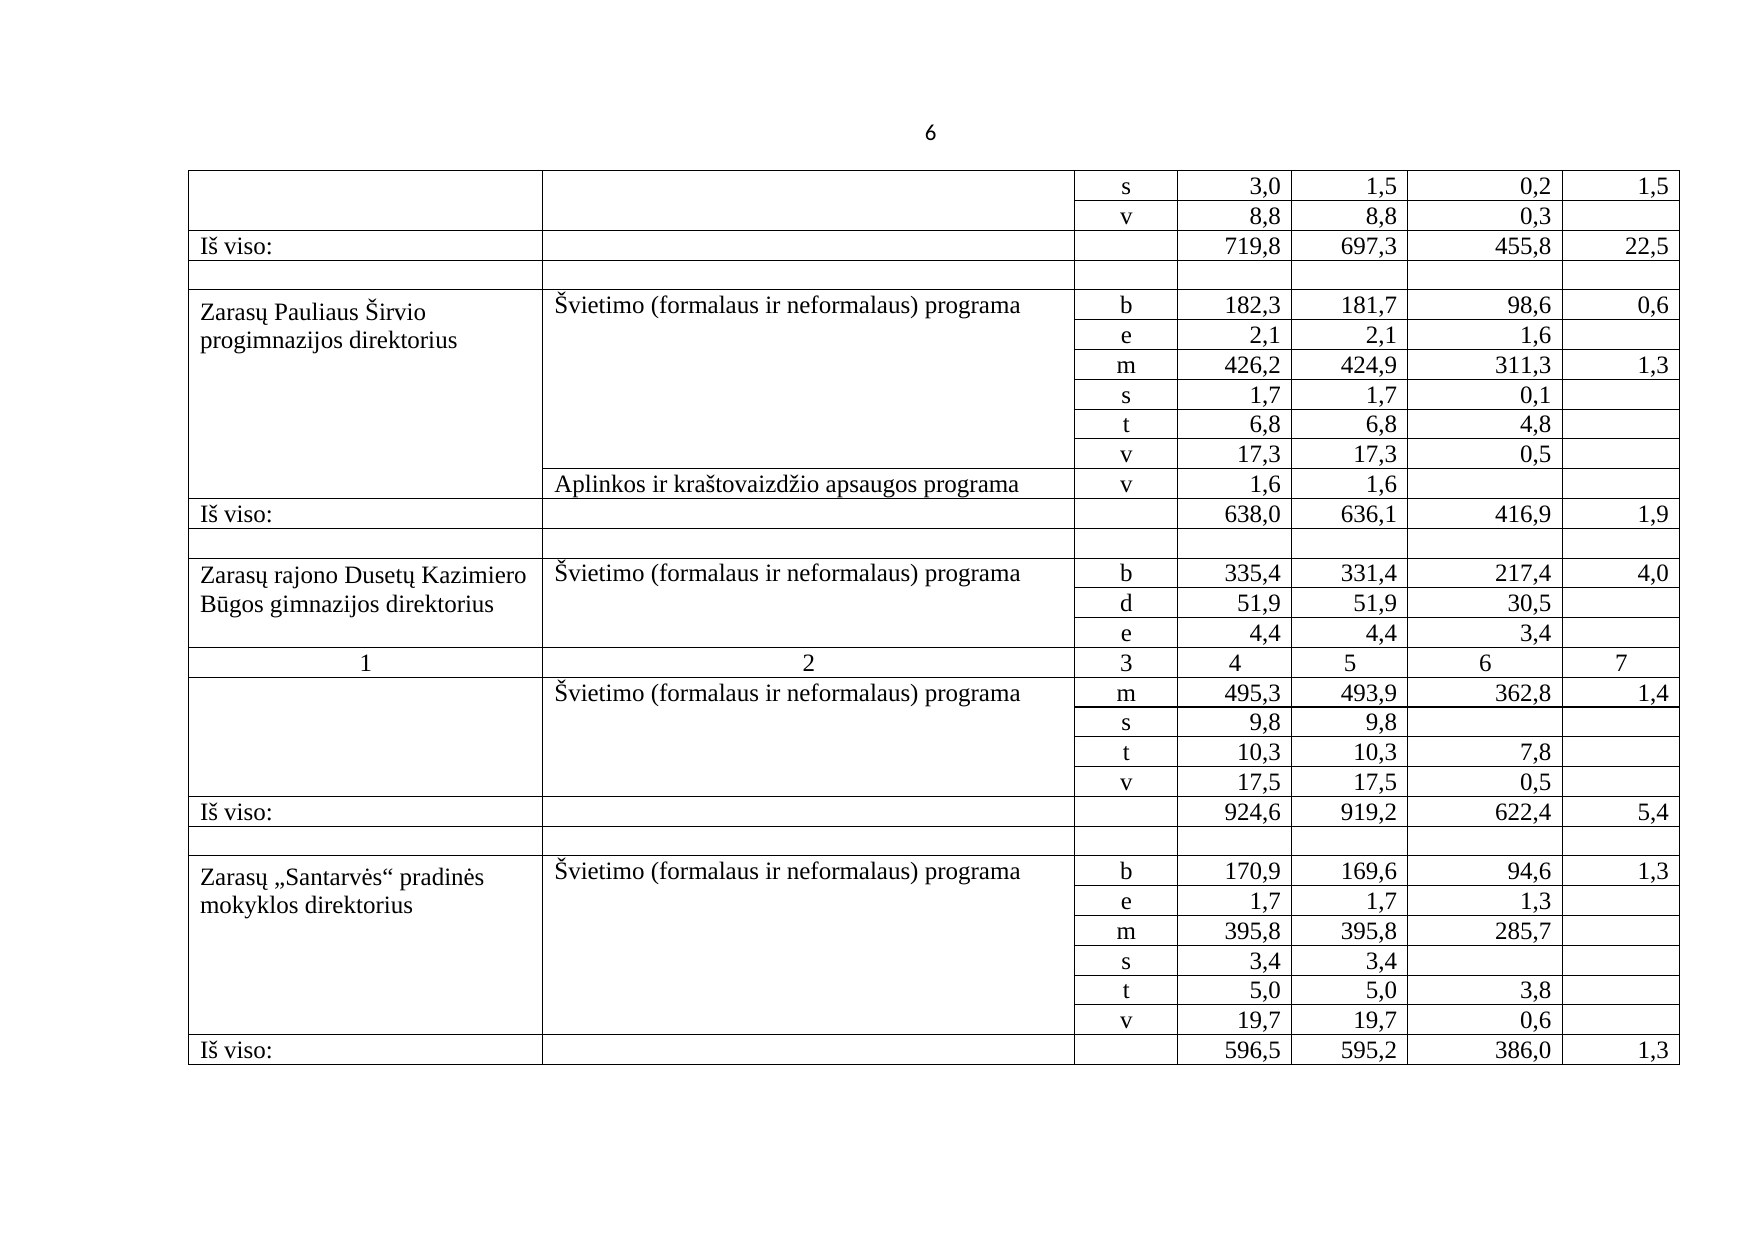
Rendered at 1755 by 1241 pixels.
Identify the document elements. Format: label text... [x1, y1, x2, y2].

table_cell [1563, 529, 1679, 557]
table_cell 17,3 [1178, 439, 1291, 468]
table_cell [1178, 529, 1291, 557]
table_cell 5,4 [1563, 797, 1679, 826]
table_cell 3,8 [1408, 976, 1562, 1004]
table_cell 2,1 [1178, 320, 1291, 349]
table_cell 19,7 [1178, 1005, 1291, 1034]
table_cell 636,1 [1292, 499, 1407, 528]
table_cell m [1075, 916, 1177, 945]
table_cell 1,3 [1563, 856, 1679, 885]
table_cell 596,5 [1178, 1035, 1291, 1064]
table_cell [543, 827, 1074, 855]
table_cell [1408, 827, 1562, 855]
table_cell 2 [543, 648, 1074, 677]
table_cell s [1075, 946, 1177, 974]
table_cell b [1075, 856, 1177, 885]
table_cell [1563, 320, 1679, 349]
table_cell e [1075, 618, 1177, 647]
table_cell Aplinkos ir kraštovaizdžio apsaugos programa [543, 469, 1074, 498]
table_cell [189, 261, 542, 289]
table_cell 8,8 [1292, 201, 1407, 230]
table_cell Iš viso: [189, 499, 542, 528]
table_cell e [1075, 886, 1177, 915]
table_cell 4 [1178, 648, 1291, 677]
table_cell 455,8 [1408, 231, 1562, 259]
table_cell 1,7 [1178, 380, 1291, 408]
table_cell s [1075, 708, 1177, 736]
table_cell 697,3 [1292, 231, 1407, 259]
table_cell 0,1 [1408, 380, 1562, 408]
table_cell [1563, 618, 1679, 647]
table_cell 17,5 [1178, 767, 1291, 796]
table_cell m [1075, 350, 1177, 379]
table_cell t [1075, 737, 1177, 766]
table_cell 3,4 [1292, 946, 1407, 974]
table_cell [1075, 529, 1177, 557]
table_cell 395,8 [1178, 916, 1291, 945]
table_cell 0,5 [1408, 767, 1562, 796]
table_cell 3,0 [1178, 171, 1291, 200]
table_cell [1563, 588, 1679, 617]
table_cell [1075, 231, 1177, 259]
table_cell 1,6 [1292, 469, 1407, 498]
table_cell [543, 529, 1074, 557]
table_cell [543, 1035, 1074, 1064]
table_cell [1408, 708, 1562, 736]
table_cell [543, 797, 1074, 826]
table_cell 0,5 [1408, 439, 1562, 468]
table_cell 169,6 [1292, 856, 1407, 885]
table_cell [1563, 916, 1679, 945]
table_cell 0,6 [1563, 290, 1679, 319]
table_cell v [1075, 439, 1177, 468]
table_cell 2,1 [1292, 320, 1407, 349]
table_cell v [1075, 469, 1177, 498]
table_cell [189, 529, 542, 557]
table_cell 19,7 [1292, 1005, 1407, 1034]
table_cell v [1075, 767, 1177, 796]
table_cell [1563, 261, 1679, 289]
table_cell 1 [189, 648, 542, 677]
table_cell 94,6 [1408, 856, 1562, 885]
table_cell e [1075, 320, 1177, 349]
table_cell [1563, 201, 1679, 230]
table_cell [1563, 1005, 1679, 1034]
table_cell 1,3 [1563, 350, 1679, 379]
table_cell 8,8 [1178, 201, 1291, 230]
table_cell [189, 171, 542, 230]
table_cell 4,0 [1563, 559, 1679, 587]
table_cell 17,5 [1292, 767, 1407, 796]
table_cell 4,8 [1408, 410, 1562, 438]
table_cell Švietimo (formalaus ir neformalaus) programa [543, 856, 1074, 1034]
table_cell 7 [1563, 648, 1679, 677]
table_cell [1563, 737, 1679, 766]
table_cell 1,7 [1178, 886, 1291, 915]
table_cell 3,4 [1408, 618, 1562, 647]
table_cell 6 [1408, 648, 1562, 677]
table_cell [543, 231, 1074, 259]
table_cell Švietimo (formalaus ir neformalaus) programa [543, 559, 1074, 647]
table_cell 10,3 [1292, 737, 1407, 766]
table_cell 495,3 [1178, 678, 1291, 706]
table_cell [1563, 976, 1679, 1004]
table_cell b [1075, 559, 1177, 587]
table_cell 6,8 [1292, 410, 1407, 438]
table_cell Zarasų rajono Dusetų Kazimiero Būgos gimnazijos direktorius [189, 559, 542, 647]
table_cell 4,4 [1292, 618, 1407, 647]
table_cell 424,9 [1292, 350, 1407, 379]
table_cell 1,3 [1408, 886, 1562, 915]
table_cell 217,4 [1408, 559, 1562, 587]
table_cell [1292, 529, 1407, 557]
table_cell 4,4 [1178, 618, 1291, 647]
table_cell 1,4 [1563, 678, 1679, 706]
table_cell 9,8 [1292, 708, 1407, 736]
table_cell 17,3 [1292, 439, 1407, 468]
table_cell [543, 499, 1074, 528]
table_cell 6,8 [1178, 410, 1291, 438]
table_cell 3,4 [1178, 946, 1291, 974]
table_cell 386,0 [1408, 1035, 1562, 1064]
table_cell 426,2 [1178, 350, 1291, 379]
table_cell [1178, 827, 1291, 855]
table_cell Zarasų „Santarvės“ pradinės mokyklos direktorius [189, 856, 542, 1034]
table_cell 622,4 [1408, 797, 1562, 826]
table_cell [1563, 410, 1679, 438]
table_cell [1563, 827, 1679, 855]
table_cell Švietimo (formalaus ir neformalaus) programa [543, 678, 1074, 796]
table_cell v [1075, 1005, 1177, 1034]
table_cell t [1075, 410, 1177, 438]
table_cell 493,9 [1292, 678, 1407, 706]
table_cell 362,8 [1408, 678, 1562, 706]
table_cell 331,4 [1292, 559, 1407, 587]
table_cell [1563, 439, 1679, 468]
table_cell 638,0 [1178, 499, 1291, 528]
table_cell 1,6 [1178, 469, 1291, 498]
table_cell [1075, 827, 1177, 855]
table_cell [189, 827, 542, 855]
table_cell 7,8 [1408, 737, 1562, 766]
table_cell Iš viso: [189, 231, 542, 259]
table_cell 1,5 [1563, 171, 1679, 200]
table_cell [1408, 469, 1562, 498]
table_cell 3 [1075, 648, 1177, 677]
table_cell 285,7 [1408, 916, 1562, 945]
table_cell 1,7 [1292, 380, 1407, 408]
table_cell [1408, 946, 1562, 974]
table_cell 1,5 [1292, 171, 1407, 200]
table_cell [1563, 380, 1679, 408]
table_cell d [1075, 588, 1177, 617]
table_cell [543, 261, 1074, 289]
table_cell 170,9 [1178, 856, 1291, 885]
table_cell [1563, 946, 1679, 974]
table_cell s [1075, 380, 1177, 408]
table_cell [1292, 827, 1407, 855]
table_cell v [1075, 201, 1177, 230]
table_cell [1292, 261, 1407, 289]
table_cell 919,2 [1292, 797, 1407, 826]
table_cell [1563, 708, 1679, 736]
table_cell 5,0 [1178, 976, 1291, 1004]
table_cell [1075, 1035, 1177, 1064]
table_cell 595,2 [1292, 1035, 1407, 1064]
table_cell [1408, 261, 1562, 289]
table_cell [189, 678, 542, 796]
table_cell Iš viso: [189, 797, 542, 826]
table_cell 311,3 [1408, 350, 1562, 379]
table_cell 9,8 [1178, 708, 1291, 736]
table_cell 924,6 [1178, 797, 1291, 826]
table_cell 335,4 [1178, 559, 1291, 587]
table_cell 51,9 [1292, 588, 1407, 617]
table_cell [1075, 499, 1177, 528]
table_cell 719,8 [1178, 231, 1291, 259]
table_cell 30,5 [1408, 588, 1562, 617]
table_cell 0,6 [1408, 1005, 1562, 1034]
table_cell 10,3 [1178, 737, 1291, 766]
table_cell 1,6 [1408, 320, 1562, 349]
table_cell 1,9 [1563, 499, 1679, 528]
table_cell [1408, 529, 1562, 557]
table_cell 182,3 [1178, 290, 1291, 319]
table_cell 5 [1292, 648, 1407, 677]
table_cell s [1075, 171, 1177, 200]
table_cell 1,3 [1563, 1035, 1679, 1064]
table_cell Iš viso: [189, 1035, 542, 1064]
table_cell 0,3 [1408, 201, 1562, 230]
table_cell m [1075, 678, 1177, 706]
table_cell 181,7 [1292, 290, 1407, 319]
table_cell Švietimo (formalaus ir neformalaus) programa [543, 290, 1074, 468]
table_cell 0,2 [1408, 171, 1562, 200]
table_cell 22,5 [1563, 231, 1679, 259]
table_cell b [1075, 290, 1177, 319]
table_cell [1178, 261, 1291, 289]
table_cell [1563, 469, 1679, 498]
table_cell [1075, 797, 1177, 826]
table_cell Zarasų Pauliaus Širvio progimnazijos direktorius [189, 290, 542, 498]
table_cell [1563, 767, 1679, 796]
table_cell [1563, 886, 1679, 915]
table_cell t [1075, 976, 1177, 1004]
table_cell 98,6 [1408, 290, 1562, 319]
table_cell 5,0 [1292, 976, 1407, 1004]
table_cell 51,9 [1178, 588, 1291, 617]
table_cell 395,8 [1292, 916, 1407, 945]
table_cell [1075, 261, 1177, 289]
table_cell [543, 171, 1074, 230]
table_cell 416,9 [1408, 499, 1562, 528]
table_cell 1,7 [1292, 886, 1407, 915]
